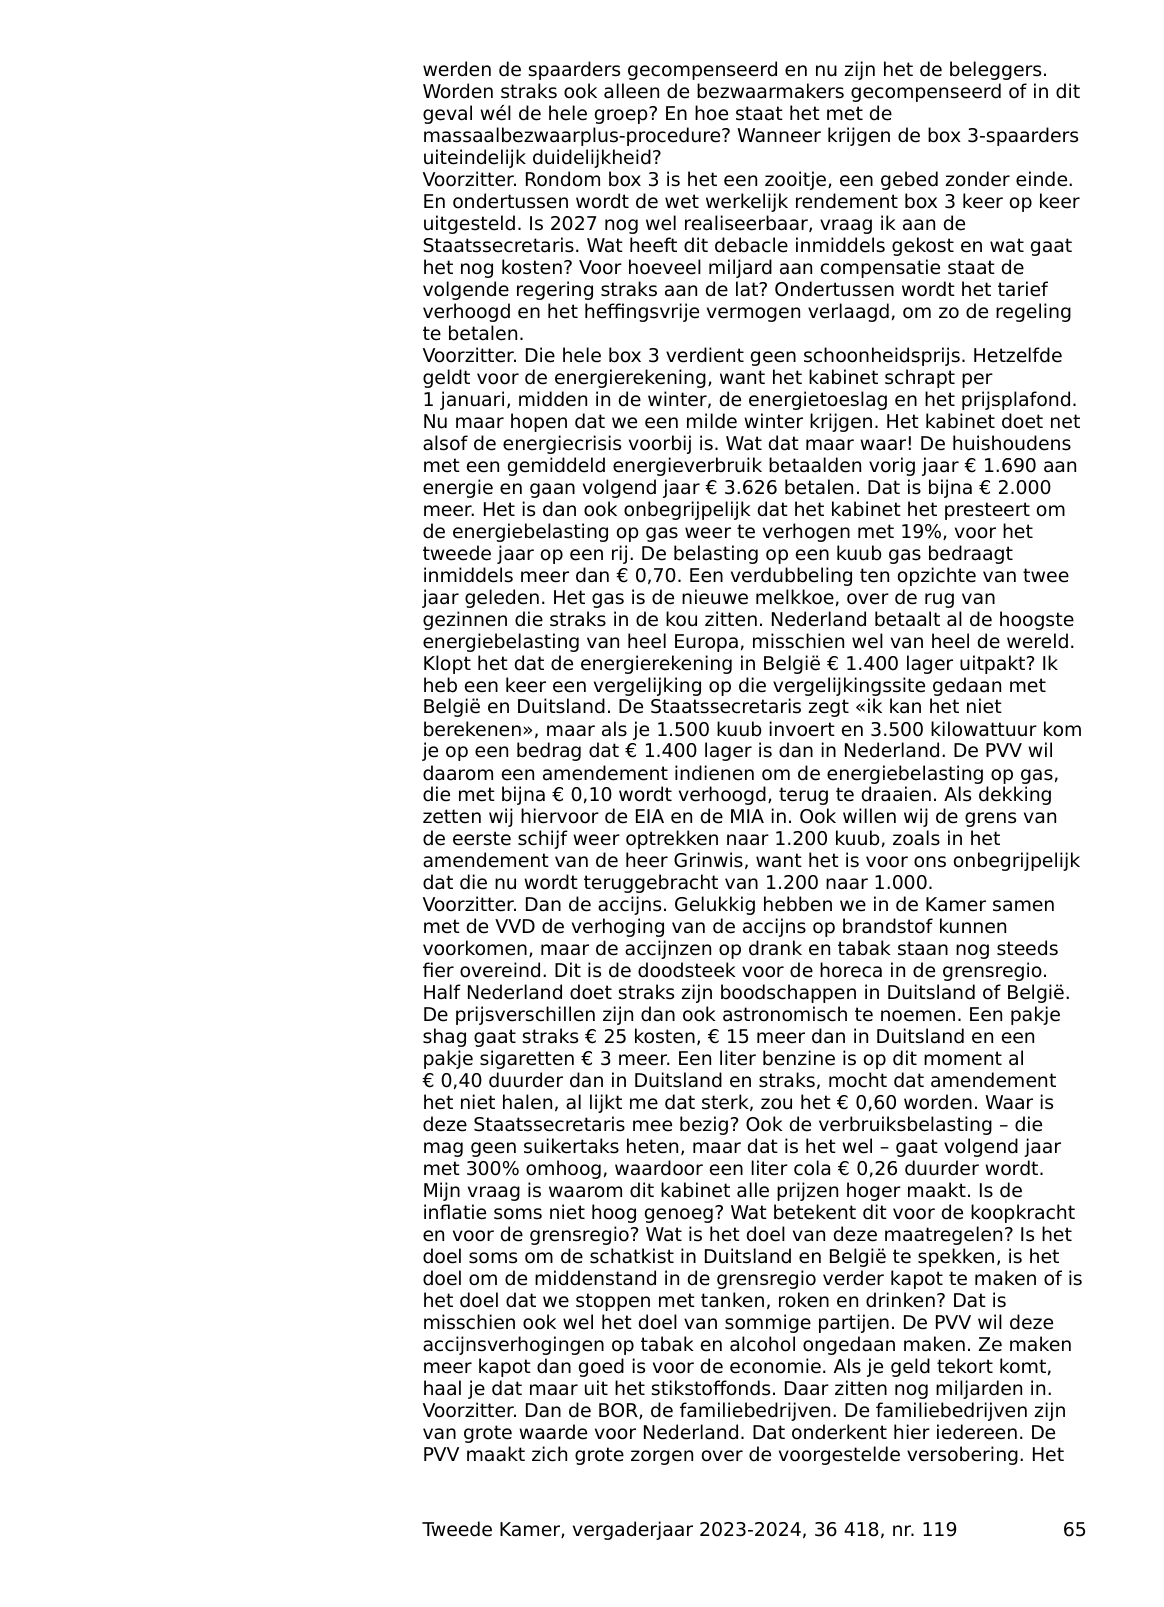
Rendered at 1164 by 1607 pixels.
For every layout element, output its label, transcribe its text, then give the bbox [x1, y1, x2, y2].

text Voorzitter. Dan de accijns. Gelukkig hebben we in de Kamer samen met de VVD de verhoging van de accijns op brandstof kunnen voorkomen, maar de accijnzen op drank en tabak staan nog steeds fier overeind. Dit is de doodsteek voor de horeca in de grensregio. Half Nederland doet straks zijn boodschappen in Duitsland of België. De prijsverschillen zijn dan ook astronomisch te noemen. Een pakje shag gaat straks € 25 kosten, € 15 meer dan in Duitsland en een pakje sigaretten € 3 meer. Een liter benzine is op dit moment al € 0,40 duurder dan in Duitsland en straks, mocht dat amendement het niet halen, al lijkt me dat sterk, zou het € 0,60 worden. Waar is deze Staatssecretaris mee bezig? Ook de verbruiksbelasting – die mag geen suikertaks heten, maar dat is het wel – gaat volgend jaar met 300% omhoog, waardoor een liter cola € 0,26 duurder wordt. Mijn vraag is waarom dit kabinet alle prijzen hoger maakt. Is de inflatie soms niet hoog genoeg? Wat betekent dit voor de koopkracht en voor de grensregio? Wat is het doel van deze maatregelen? Is het doel soms om de schatkist in Duitsland en België te spekken, is het doel om de middenstand in de grensregio verder kapot te maken of is het doel dat we stoppen met tanken, roken en drinken? Dat is misschien ook wel het doel van sommige partijen. De PVV wil deze accijnsverhogingen op tabak en alcohol ongedaan maken. Ze maken meer kapot dan goed is voor de economie. Als je geld tekort komt, haal je dat maar uit het stikstoffonds. Daar zitten nog miljarden in. [422, 894, 1087, 1400]
text Voorzitter. Die hele box 3 verdient geen schoonheidsprijs. Hetzelfde geldt voor de energierekening, want het kabinet schrapt per 1 januari, midden in de winter, de energietoeslag en het prijsplafond. Nu maar hopen dat we een milde winter krijgen. Het kabinet doet net alsof de energiecrisis voorbij is. Wat dat maar waar! De huishoudens met een gemiddeld energieverbruik betaalden vorig jaar € 1.690 aan energie en gaan volgend jaar € 3.626 betalen. Dat is bijna € 2.000 meer. Het is dan ook onbegrijpelijk dat het kabinet het presteert om de energiebelasting op gas weer te verhogen met 19%, voor het tweede jaar op een rij. De belasting op een kuub gas bedraagt inmiddels meer dan € 0,70. Een verdubbeling ten opzichte van twee jaar geleden. Het gas is de nieuwe melkkoe, over de rug van gezinnen die straks in de kou zitten. Nederland betaalt al de hoogste energiebelasting van heel Europa, misschien wel van heel de wereld. Klopt het dat de energierekening in België € 1.400 lager uitpakt? Ik heb een keer een vergelijking op die vergelijkingssite gedaan met België en Duitsland. De Staatssecretaris zegt «ik kan het niet berekenen», maar als je 1.500 kuub invoert en 3.500 kilowattuur kom je op een bedrag dat € 1.400 lager is dan in Nederland. De PVV wil daarom een amendement indienen om de energiebelasting op gas, die met bijna € 0,10 wordt verhoogd, terug te draaien. Als dekking zetten wij hiervoor de EIA en de MIA in. Ook willen wij de grens van de eerste schijf weer optrekken naar 1.200 kuub, zoals in het amendement van de heer Grinwis, want het is voor ons onbegrijpelijk dat die nu wordt teruggebracht van 1.200 naar 1.000. [422, 345, 1087, 894]
text Voorzitter. Dan de BOR, de familiebedrijven. De familiebedrijven zijn van grote waarde voor Nederland. Dat onderkent hier iedereen. De PVV maakt zich grote zorgen over de voorgestelde versobering. Het [422, 1400, 1087, 1466]
text werden de spaarders gecompenseerd en nu zijn het de beleggers. Worden straks ook alleen de bezwaarmakers gecompenseerd of in dit geval wél de hele groep? En hoe staat het met de massaalbezwaarplus-procedure? Wanneer krijgen de box 3-spaarders uiteindelijk duidelijkheid? [422, 59, 1087, 169]
text Voorzitter. Rondom box 3 is het een zooitje, een gebed zonder einde. En ondertussen wordt de wet werkelijk rendement box 3 keer op keer uitgesteld. Is 2027 nog wel realiseerbaar, vraag ik aan de Staatssecretaris. Wat heeft dit debacle inmiddels gekost en wat gaat het nog kosten? Voor hoeveel miljard aan compensatie staat de volgende regering straks aan de lat? Ondertussen wordt het tarief verhoogd en het heffingsvrije vermogen verlaagd, om zo de regeling te betalen. [422, 169, 1087, 345]
